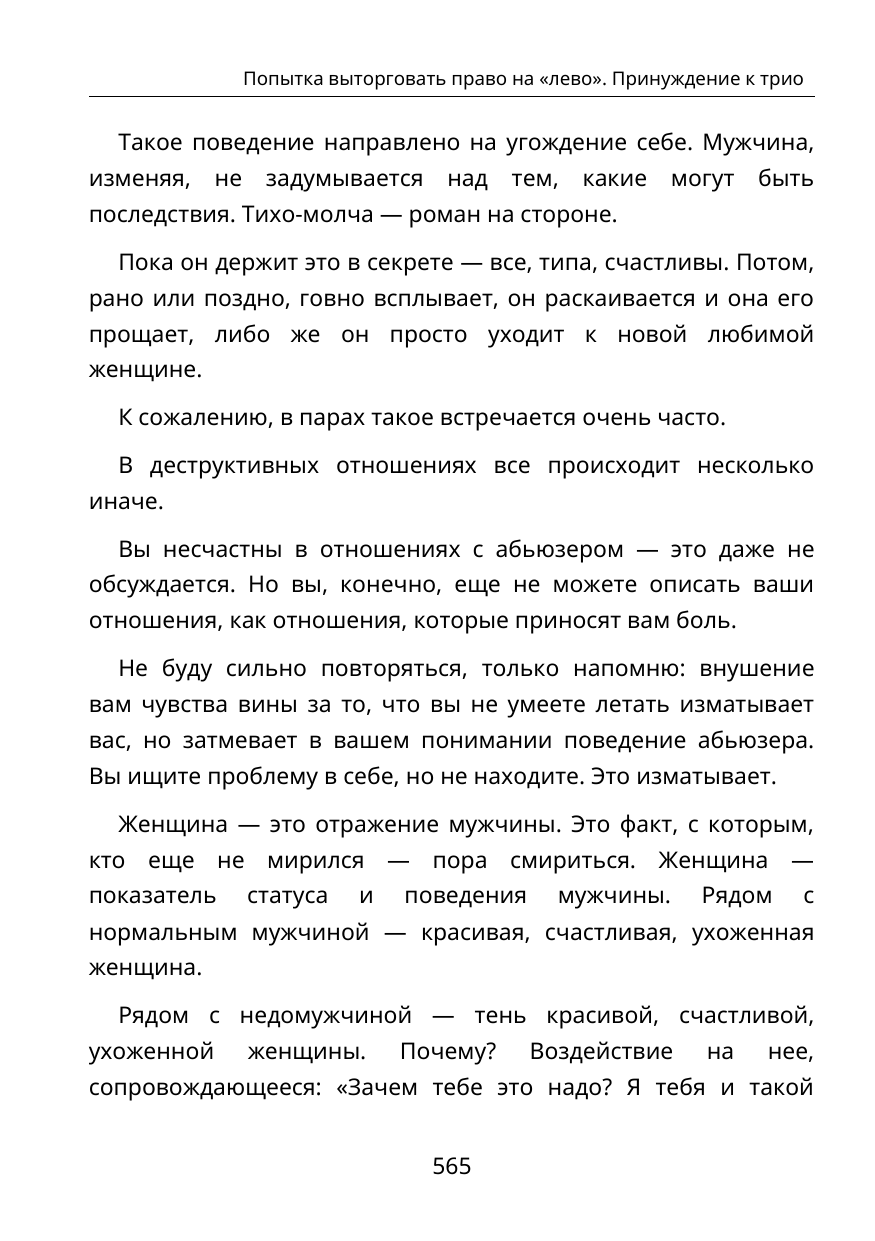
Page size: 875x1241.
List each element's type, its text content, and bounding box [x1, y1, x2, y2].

text Женщина — это отражение мужчины. Это факт, с которым, кто еще не мирился — пора смириться. Женщина — показатель статуса и поведения мужчины. Рядом с нормальным мужчиной — красивая, счастливая, ухоженная женщина. [88, 808, 815, 983]
text Рядом с недомужчиной — тень красивой, счастливой, ухоженной женщины. Почему? Воздействие на нее, сопровождающееся: «Зачем тебе это надо? Я тебя и такой [88, 999, 815, 1102]
text К сожалению, в парах такое встречается очень часто. [88, 401, 815, 432]
text Такое поведение направлено на угождение себе. Мужчина, изменяя, не задумывается над тем, какие могут быть последствия. Тихо-молча — роман на стороне. [88, 126, 815, 229]
text Пока он держит это в секрете — все, типа, счастливы. Потом, рано или поздно, говно всплывает, он раскаивается и она его прощает, либо же он просто уходит к новой любимой женщине. [88, 246, 815, 385]
text Не буду сильно повторяться, только напомню: внушение вам чувства вины за то, что вы не умеете летать изматывает вас, но затмевает в вашем понимании поведение абьюзера. Вы ищите проблему в себе, но не находите. Это изматывает. [88, 652, 815, 791]
text Вы несчастны в отношениях с абьюзером — это даже не обсуждается. Но вы, конечно, еще не можете описать ваши отношения, как отношения, которые приносят вам боль. [88, 532, 815, 636]
text В деструктивных отношениях все происходит несколько иначе. [88, 449, 815, 516]
